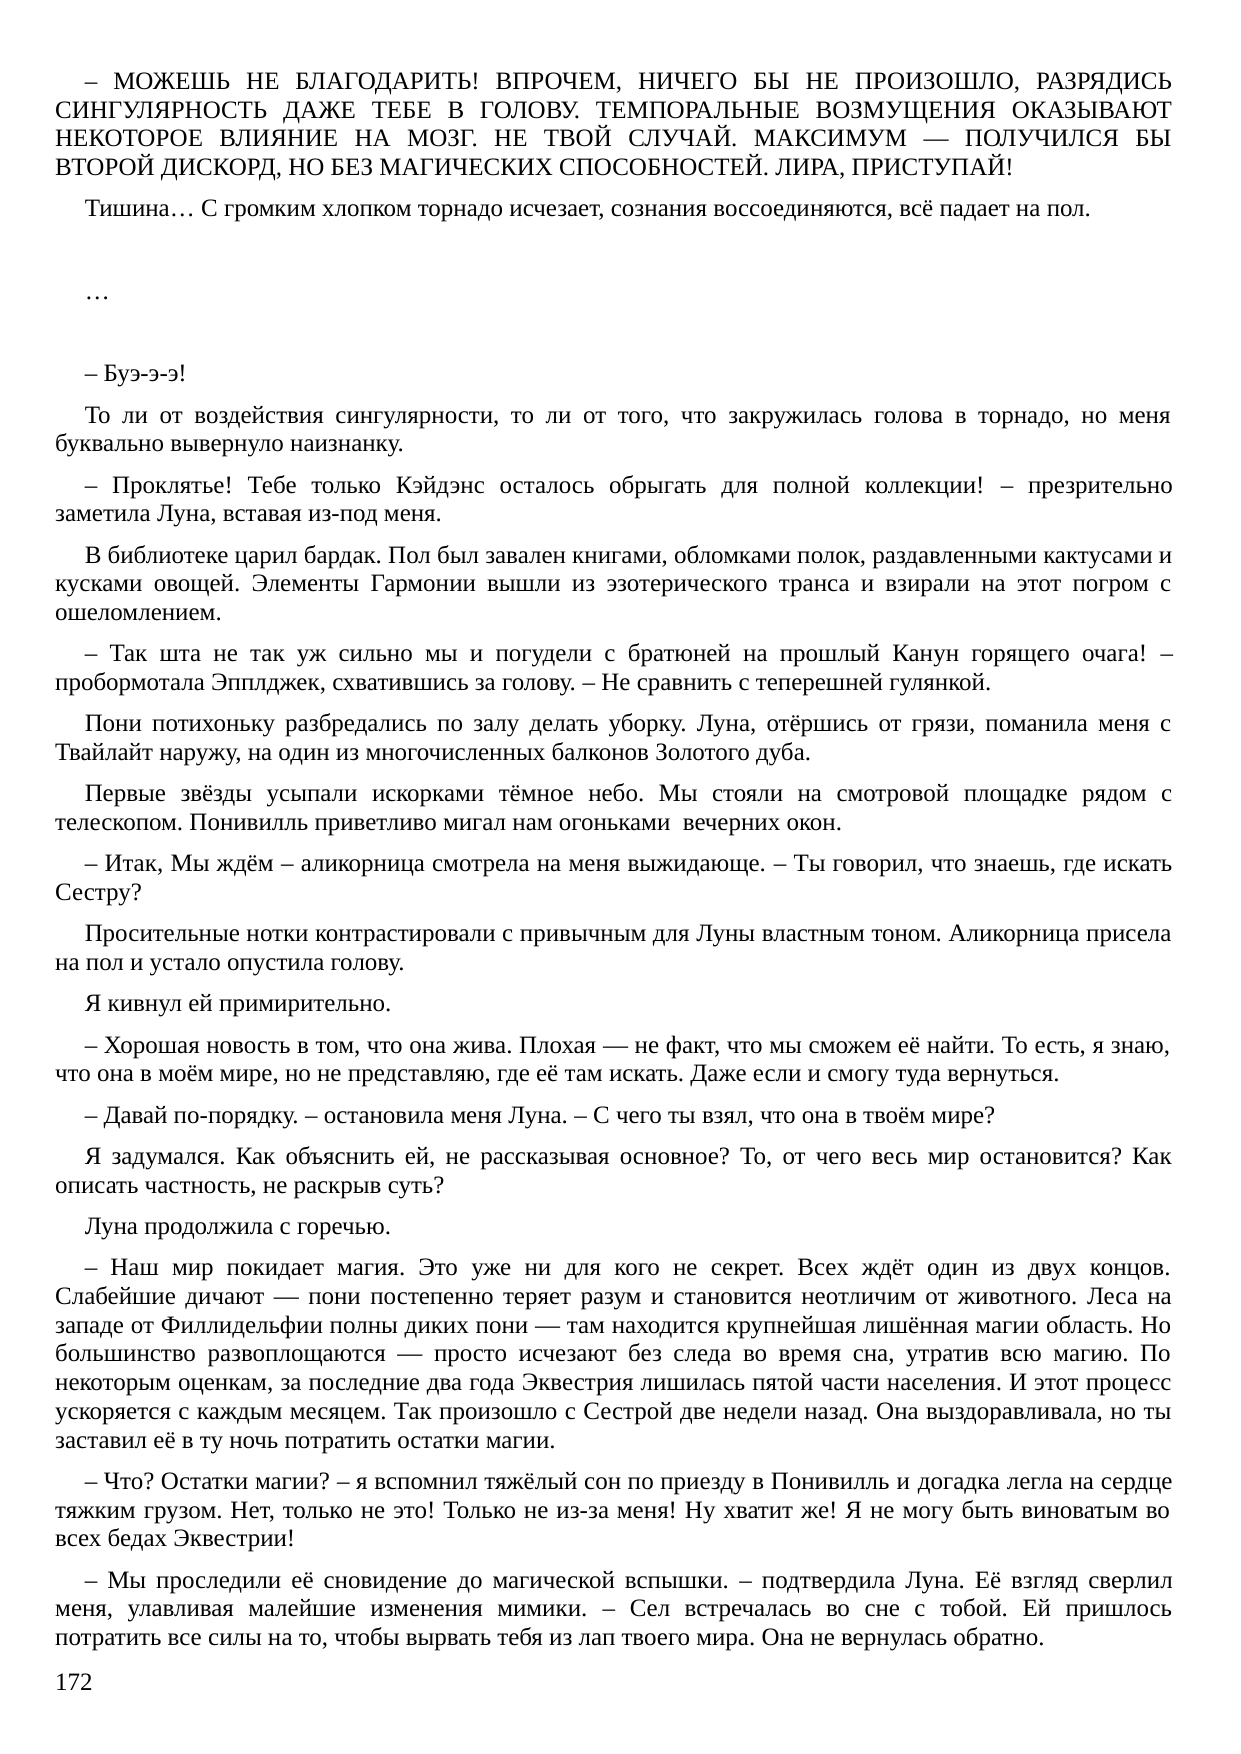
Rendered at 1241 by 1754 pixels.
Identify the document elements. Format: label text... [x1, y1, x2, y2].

text Я задумался. Как объяснить ей, не рассказывая основное? То, от чего весь мир остановится? Как описать частность, не раскрыв суть? [55, 1141, 1173, 1198]
text – МОЖЕШЬ НЕ БЛАГОДАРИТЬ! ВПРОЧЕМ, НИЧЕГО БЫ НЕ ПРОИЗОШЛО, РАЗРЯДИСЬ СИНГУЛЯРНОСТЬ ДАЖЕ ТЕБЕ В ГОЛОВУ. ТЕМПОРАЛЬНЫЕ ВОЗМУЩЕНИЯ ОКАЗЫВАЮТ НЕКОТОРОЕ ВЛИЯНИЕ НА МОЗГ. НЕ ТВОЙ СЛУЧАЙ. МАКСИМУМ — ПОЛУЧИЛСЯ БЫ ВТОРОЙ ДИСКОРД, НО БЕЗ МАГИЧЕСКИХ СПОСОБНОСТЕЙ. ЛИРА, ПРИСТУПАЙ! [55, 66, 1173, 181]
text Первые звёзды усыпали искорками тёмное небо. Мы стояли на смотровой площадке рядом с телескопом. Понивилль приветливо мигал нам огоньками вечерних окон. [55, 778, 1173, 836]
text – Наш мир покидает магия. Это уже ни для кого не секрет. Всех ждёт один из двух концов. Слабейшие дичают — пони постепенно теряет разум и становится неотличим от животного. Леса на западе от Филлидельфии полны диких пони — там находится крупнейшая лишённая магии область. Но большинство развоплощаются — просто исчезают без следа во время сна, утратив всю магию. По некоторым оценкам, за последние два года Эквестрия лишилась пятой части населения. И этот процесс ускоряется с каждым месяцем. Так произошло с Сестрой две недели назад. Она выздоравливала, но ты заставил её в ту ночь потратить остатки магии. [55, 1252, 1173, 1453]
text То ли от воздействия сингулярности, то ли от того, что закружилась голова в торнадо, но меня буквально вывернуло наизнанку. [55, 400, 1173, 457]
text – Проклятье! Тебе только Кэйдэнс осталось обрыгать для полной коллекции! – презрительно заметила Луна, вставая из-под меня. [55, 470, 1173, 527]
text Тишина… С громким хлопком торнадо исчезает, сознания воссоединяются, всё падает на пол. [55, 193, 1173, 222]
text – Что? Остатки магии? – я вспомнил тяжёлый сон по приезду в Понивилль и догадка легла на сердце тяжким грузом. Нет, только не это! Только не из-за меня! Ну хватит же! Я не могу быть виноватым во всех бедах Эквестрии! [55, 1466, 1173, 1552]
text Я кивнул ей примирительно. [55, 988, 1173, 1017]
text – Хорошая новость в том, что она жива. Плохая — не факт, что мы сможем её найти. То есть, я знаю, что она в моём мире, но не представляю, где её там искать. Даже если и смогу туда вернуться. [55, 1030, 1173, 1087]
text – Буэ-э-э! [55, 358, 1173, 387]
text – Мы проследили её сновидение до магической вспышки. – подтвердила Луна. Её взгляд сверлил меня, улавливая малейшие изменения мимики. – Сел встречалась во сне с тобой. Ей пришлось потратить все силы на то, чтобы вырвать тебя из лап твоего мира. Она не вернулась обратно. [55, 1565, 1173, 1651]
text – Итак, Мы ждём – аликорница смотрела на меня выжидающе. – Ты говорил, что знаешь, где искать Сестру? [55, 848, 1173, 906]
text Просительные нотки контрастировали с привычным для Луны властным тоном. Аликорница присела на пол и устало опустила голову. [55, 918, 1173, 976]
text Пони потихоньку разбредались по залу делать уборку. Луна, отёршись от грязи, поманила меня с Твайлайт наружу, на один из многочисленных балконов Золотого дуба. [55, 708, 1173, 766]
text В библиотеке царил бардак. Пол был завален книгами, обломками полок, раздавленными кактусами и кусками овощей. Элементы Гармонии вышли из эзотерического транса и взирали на этот погром с ошеломлением. [55, 540, 1173, 626]
text – Давай по-порядку. – остановила меня Луна. – С чего ты взял, что она в твоём мире? [55, 1100, 1173, 1128]
text … [55, 276, 1173, 305]
text – Так шта не так уж сильно мы и погудели с братюней на прошлый Канун горящего очага! – пробормотала Эпплджек, схватившись за голову. – Не сравнить с теперешней гулянкой. [55, 638, 1173, 696]
text Луна продолжила с горечью. [55, 1211, 1173, 1240]
